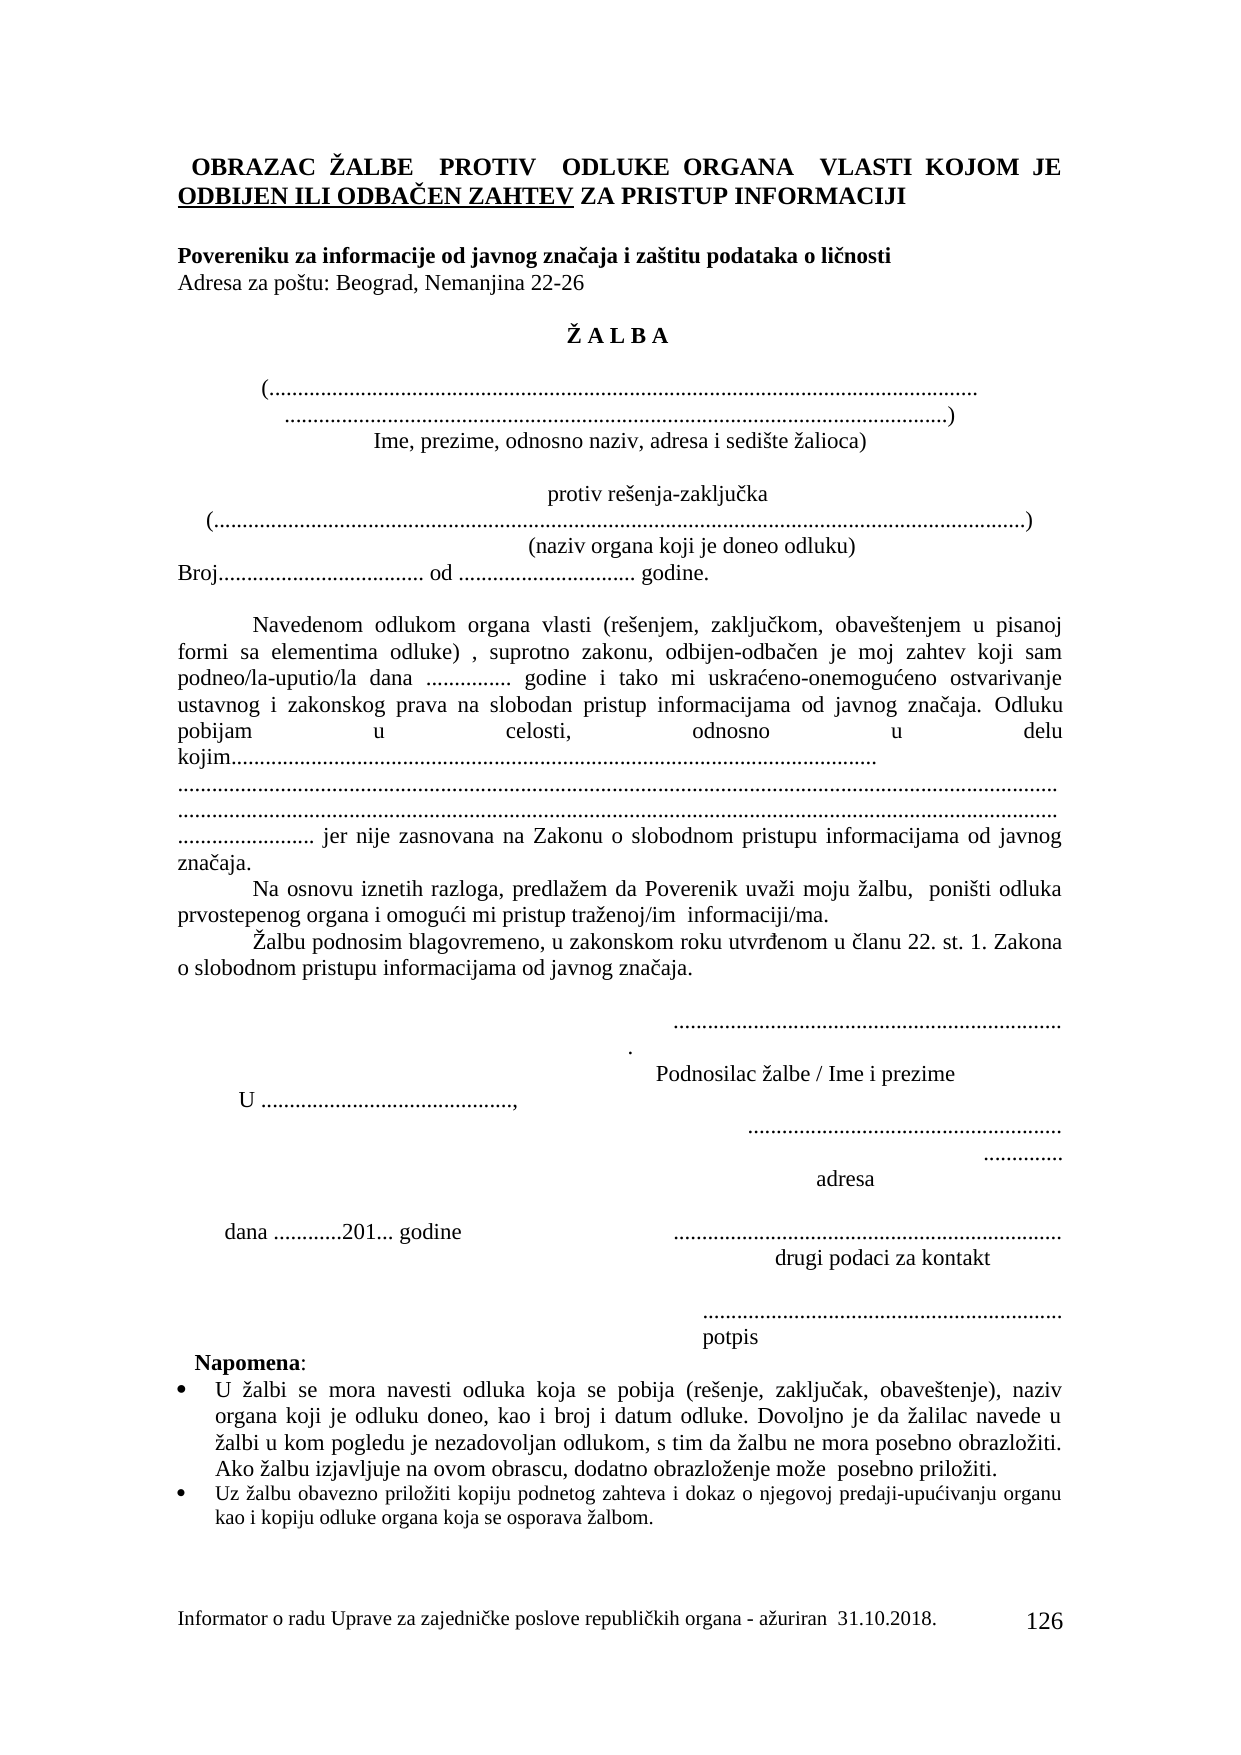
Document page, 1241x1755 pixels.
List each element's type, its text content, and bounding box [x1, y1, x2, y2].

text ....................................................................................................................) [177, 401, 1063, 427]
text ............................................................... potpis [702, 1297, 1063, 1349]
text (............................................................................................................................ [177, 374, 1063, 401]
text Ime, prezime, odnosno naziv, adresa i sedište žalioca) [177, 427, 1063, 453]
text dana ............201... godine .................................................................... [177, 1218, 1063, 1244]
text Navedenom odlukom organa vlasti (rešenjem, zaklјučkom, obaveštenjem u pisanoj formi sa elementima odluke) , suprotno zakonu, odbijen-odbačen je moj zahtev koji sam podneo/la-uputio/la dana ............... godine i tako mi uskraćeno-onemogućeno ostvarivanje ustavnog i zakonskog prava na slobodan pristup informacijama od javnog značaja. Odluku pobijam u celosti, odnosno u delu kojim................................................................................................................. [177, 612, 1063, 770]
text Adresa za poštu: Beograd, Nemanjina 22-26 [177, 269, 1063, 295]
text protiv rešenja-zaklјučka (..............................................................................................................................................) [177, 480, 1063, 532]
text Povereniku za informacije od javnog značaja i zaštitu podataka o ličnosti [177, 243, 1063, 269]
text Žalbu podnosim blagovremeno, u zakonskom roku utvrđenom u članu 22. st. 1. Zakona o slobodnom pristupu informacijama od javnog značaja. [177, 928, 1063, 981]
text (naziv organa koji je doneo odluku) [177, 532, 1063, 559]
text Ž A L B A [177, 322, 1063, 348]
text adresa [177, 1165, 1063, 1191]
text ..................................................................... [627, 1007, 1063, 1059]
text Broj.................................... od ............................... godine. [177, 559, 1063, 585]
list Uz žalbu obavezno priložiti kopiju podnetog zahteva i dokaz o njegovoj predaji-upućivanju organu kao i kopiju odluke organa koja se osporava žalbom. [177, 1481, 1063, 1529]
text Podnosilac žalbe / Ime i prezime [627, 1059, 1063, 1086]
text drugi podaci za kontakt [702, 1244, 1063, 1270]
text ............................................................................................................................................................................................................................................................................................................................................ jer nije zasnovana na Zakonu o slobodnom pristupu informacijama od javnog značaja. [177, 770, 1063, 875]
subtitle OBRAZAC ŽALBE PROTIV ODLUKE ORGANA VLASTI KOJOM JE ODBIJEN ILI ODBAČEN ZAHTEV ZA PRISTUP INFORMACIJI [177, 148, 1063, 210]
text Napomena: [177, 1349, 1063, 1376]
list U žalbi se mora navesti odluka koja se pobija (rešenje, zaklјučak, obaveštenje), naziv organa koji je odluku doneo, kao i broj i datum odluke. Dovolјno je da žalilac navede u žalbi u kom pogledu je nezadovolјan odlukom, s tim da žalbu ne mora posebno obrazložiti. Ako žalbu izjavlјuje na ovom obrascu, dodatno obrazloženje može posebno priložiti. [177, 1376, 1063, 1481]
text Na osnovu iznetih razloga, predlažem da Poverenik uvaži moju žalbu, poništi odluka prvostepenog organa i omogući mi pristup traženoj/im informaciji/ma. [177, 875, 1063, 928]
text U ............................................, ..................................................................... [177, 1086, 1063, 1165]
